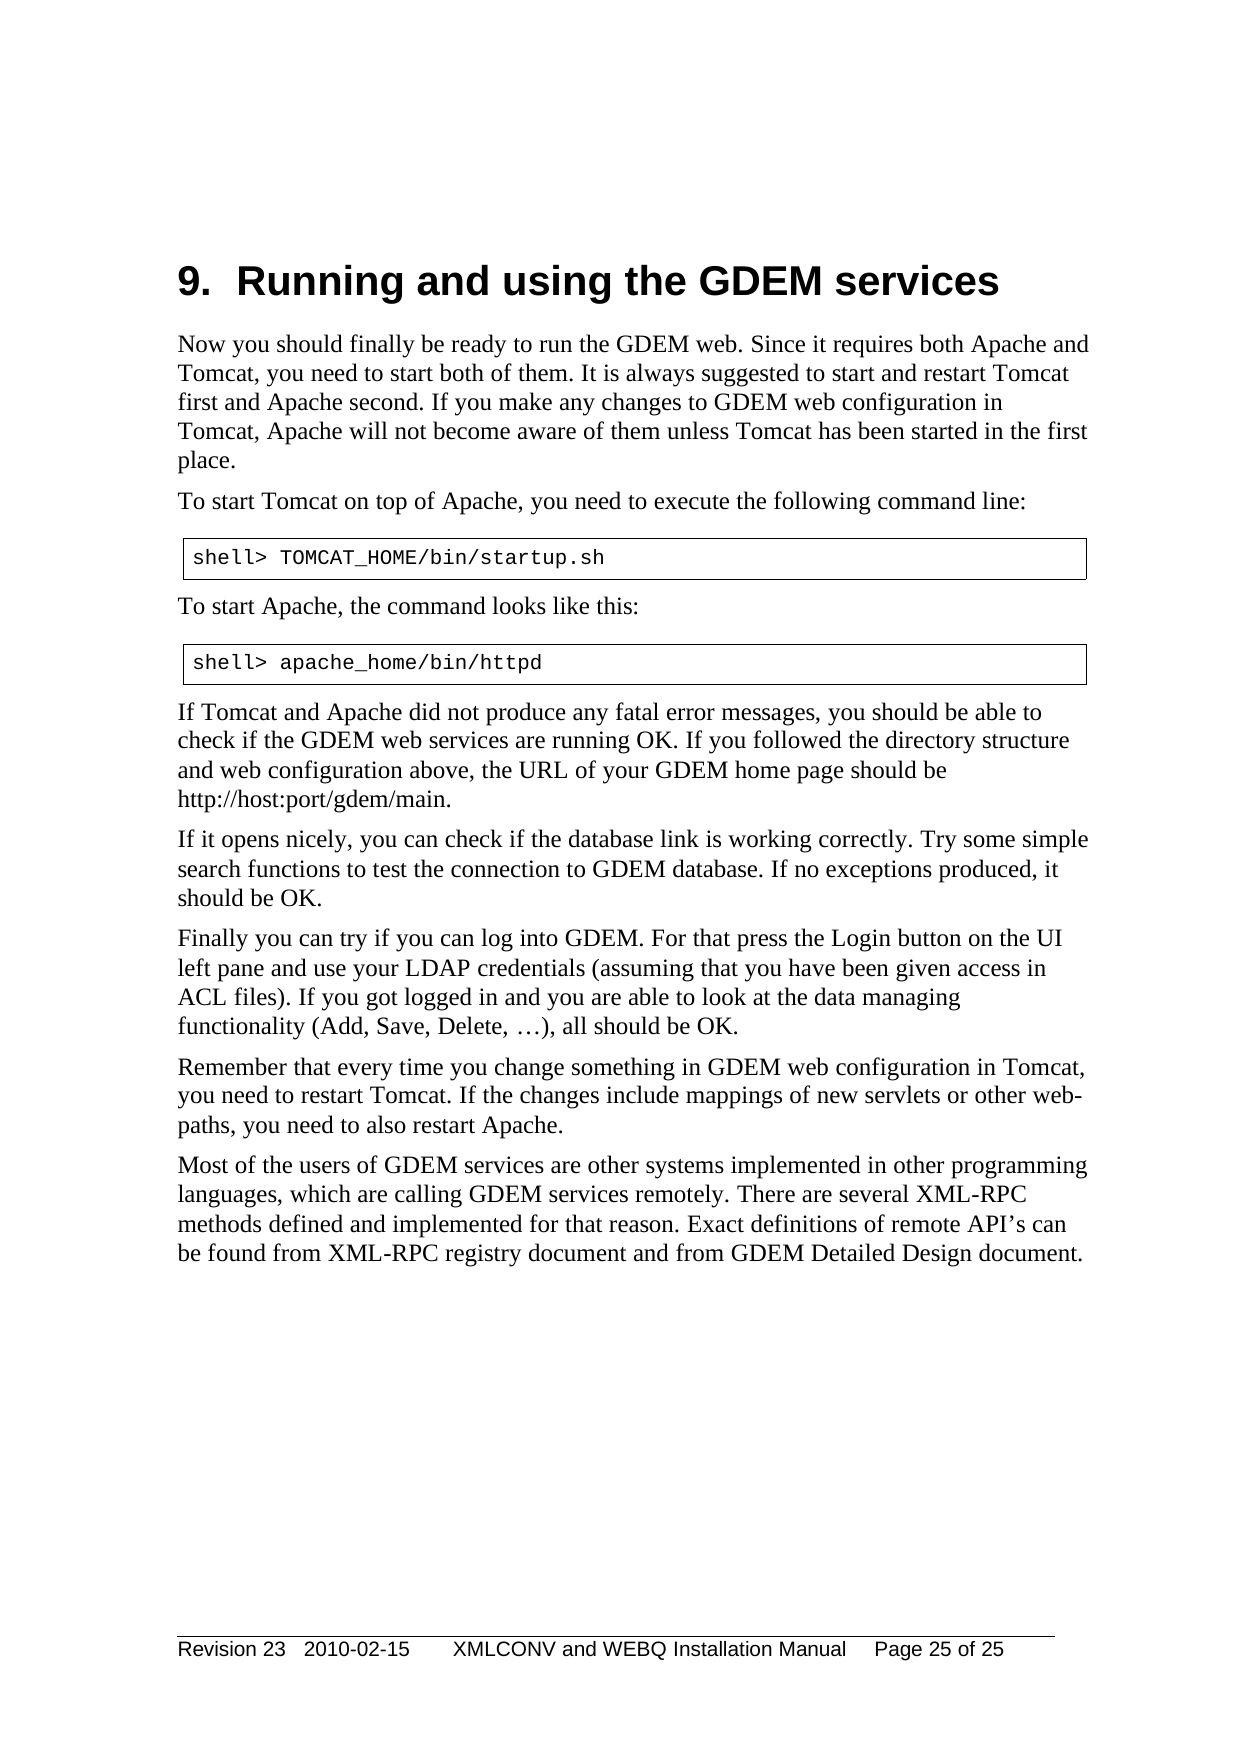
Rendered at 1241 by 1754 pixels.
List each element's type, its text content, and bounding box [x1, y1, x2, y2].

text shell> apache_home/bin/httpd [184, 645, 1086, 684]
text Now you should finally be ready to run the GDEM web. Since it requires both Apache and Tomcat, you need to start both of them. It is always suggested to start and restart Tomcat first and Apache second. If you make any changes to GDEM web configuration in Tomcat, Apache will not become aware of them unless Tomcat has been started in the first place. [177, 329, 1092, 474]
text To start Tomcat on top of Apache, you need to execute the following command line: [177, 486, 1092, 515]
text Remember that every time you change something in GDEM web configuration in Tomcat, you need to restart Tomcat. If the changes include mappings of new servlets or other web-paths, you need to also restart Apache. [177, 1051, 1092, 1138]
text If it opens nicely, you can check if the database link is working correctly. Try some simple search functions to test the connection to GDEM database. If no exceptions produced, it should be OK. [177, 824, 1092, 912]
text shell> TOMCAT_HOME/bin/startup.sh [184, 539, 1086, 579]
subtitle Running and using the GDEM services [177, 256, 1092, 304]
text Most of the users of GDEM services are other systems implemented in other programming languages, which are calling GDEM services remotely. There are several XML-RPC methods defined and implemented for that reason. Exact definitions of remote API’s can be found from XML-RPC registry document and from GDEM Detailed Design document. [177, 1150, 1092, 1267]
text If Tomcat and Apache did not produce any fatal error messages, you should be able to check if the GDEM web services are running OK. If you followed the directory structure and web configuration above, the URL of your GDEM home page should be http://host:port/gdem/main. [177, 696, 1092, 813]
text Finally you can try if you can log into GDEM. For that press the Login button on the UI left pane and use your LDAP credentials (assuming that you have been given access in ACL files). If you got logged in and you are able to look at the data managing functionality (Add, Save, Delete, …), all should be OK. [177, 923, 1092, 1039]
text To start Apache, the command looks like this: [177, 591, 1092, 620]
